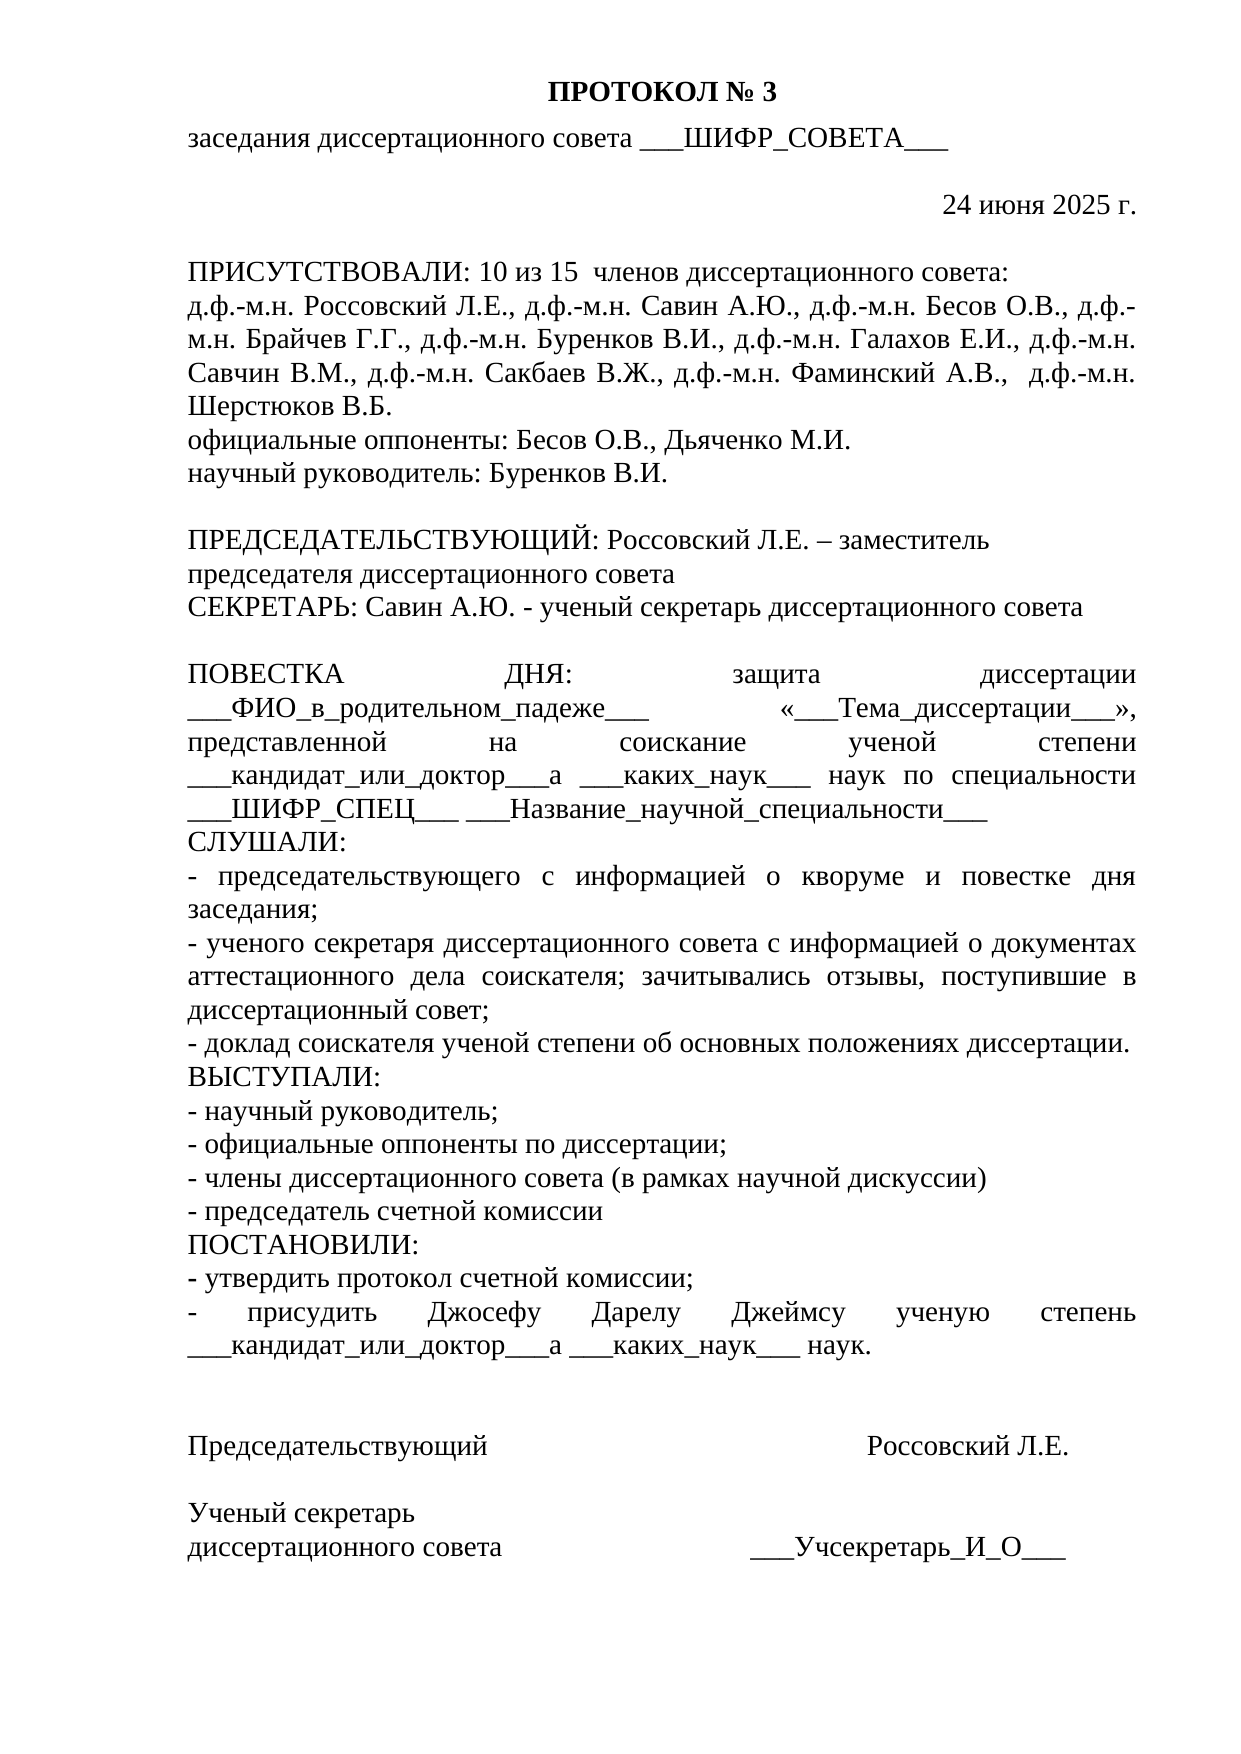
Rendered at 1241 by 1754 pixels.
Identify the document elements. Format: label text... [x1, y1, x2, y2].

text Председательствующий Россовский Л.Е. [187, 1428, 1137, 1462]
text ПРЕДСЕДАТЕЛЬСТВУЮЩИЙ: Россовский Л.Е. – заместитель председателя диссертационного совета [187, 522, 1137, 589]
text СЕКРЕТАРЬ: Савин А.Ю. - ученый секретарь диссертационного совета [187, 589, 1137, 623]
text - члены диссертационного совета (в рамках научной дискуссии) [187, 1160, 1137, 1193]
text диссертационного совета ___Учсекретарь_И_О___ [187, 1529, 1137, 1562]
text - председательствующего с информацией о кворуме и повестке дня заседания; [187, 858, 1137, 925]
text - присудить Джосефу Дарелу Джеймсу ученую степень ___кандидат_или_доктор___а ___каких_наук___ наук. [187, 1294, 1137, 1361]
text - утвердить протокол счетной комиссии; [187, 1260, 1137, 1294]
text Ученый секретарь [187, 1495, 1137, 1529]
text ПОСТАНОВИЛИ: [187, 1227, 1137, 1260]
text - ученого секретаря диссертационного совета с информацией о документах аттестационного дела соискателя; зачитывались отзывы, поступившие в диссертационный совет; [187, 925, 1137, 1026]
text ПРИСУТСТВОВАЛИ: 10 из 15 членов диссертационного совета: [187, 254, 1137, 288]
text - доклад соискателя ученой степени об основных положениях диссертации. [187, 1026, 1137, 1059]
text - научный руководитель; [187, 1093, 1137, 1126]
text ВЫСТУПАЛИ: [187, 1059, 1137, 1093]
text официальные оппоненты: Бесов О.В., Дьяченко М.И. [187, 422, 1137, 455]
text ПОВЕСТКА ДНЯ: защита диссертации ___ФИО_в_родительном_падеже___ «___Тема_диссертации___», представленной на соискание ученой степени ___кандидат_или_доктор___а ___каких_наук___ наук по специальности ___ШИФР_СПЕЦ___ ___Название_научной_специальности___ [187, 657, 1137, 824]
text СЛУШАЛИ: [187, 824, 1137, 858]
text ПРОТОКОЛ № 3 [187, 74, 1137, 107]
text - председатель счетной комиссии [187, 1193, 1137, 1227]
text д.ф.-м.н. Россовский Л.Е., д.ф.-м.н. Савин А.Ю., д.ф.-м.н. Бесов О.В., д.ф.-м.н. Брайчев Г.Г., д.ф.-м.н. Буренков В.И., д.ф.-м.н. Галахов Е.И., д.ф.-м.н. Савчин В.М., д.ф.-м.н. Сакбаев В.Ж., д.ф.-м.н. Фаминский А.В., д.ф.-м.н. Шерстюков В.Б. [187, 288, 1137, 422]
text 24 июня 2025 г. [187, 187, 1137, 221]
text научный руководитель: Буренков В.И. [187, 455, 1137, 489]
text заседания диссертационного совета ___ШИФР_СОВЕТА___ [187, 120, 1137, 153]
text - официальные оппоненты по диссертации; [187, 1126, 1137, 1160]
